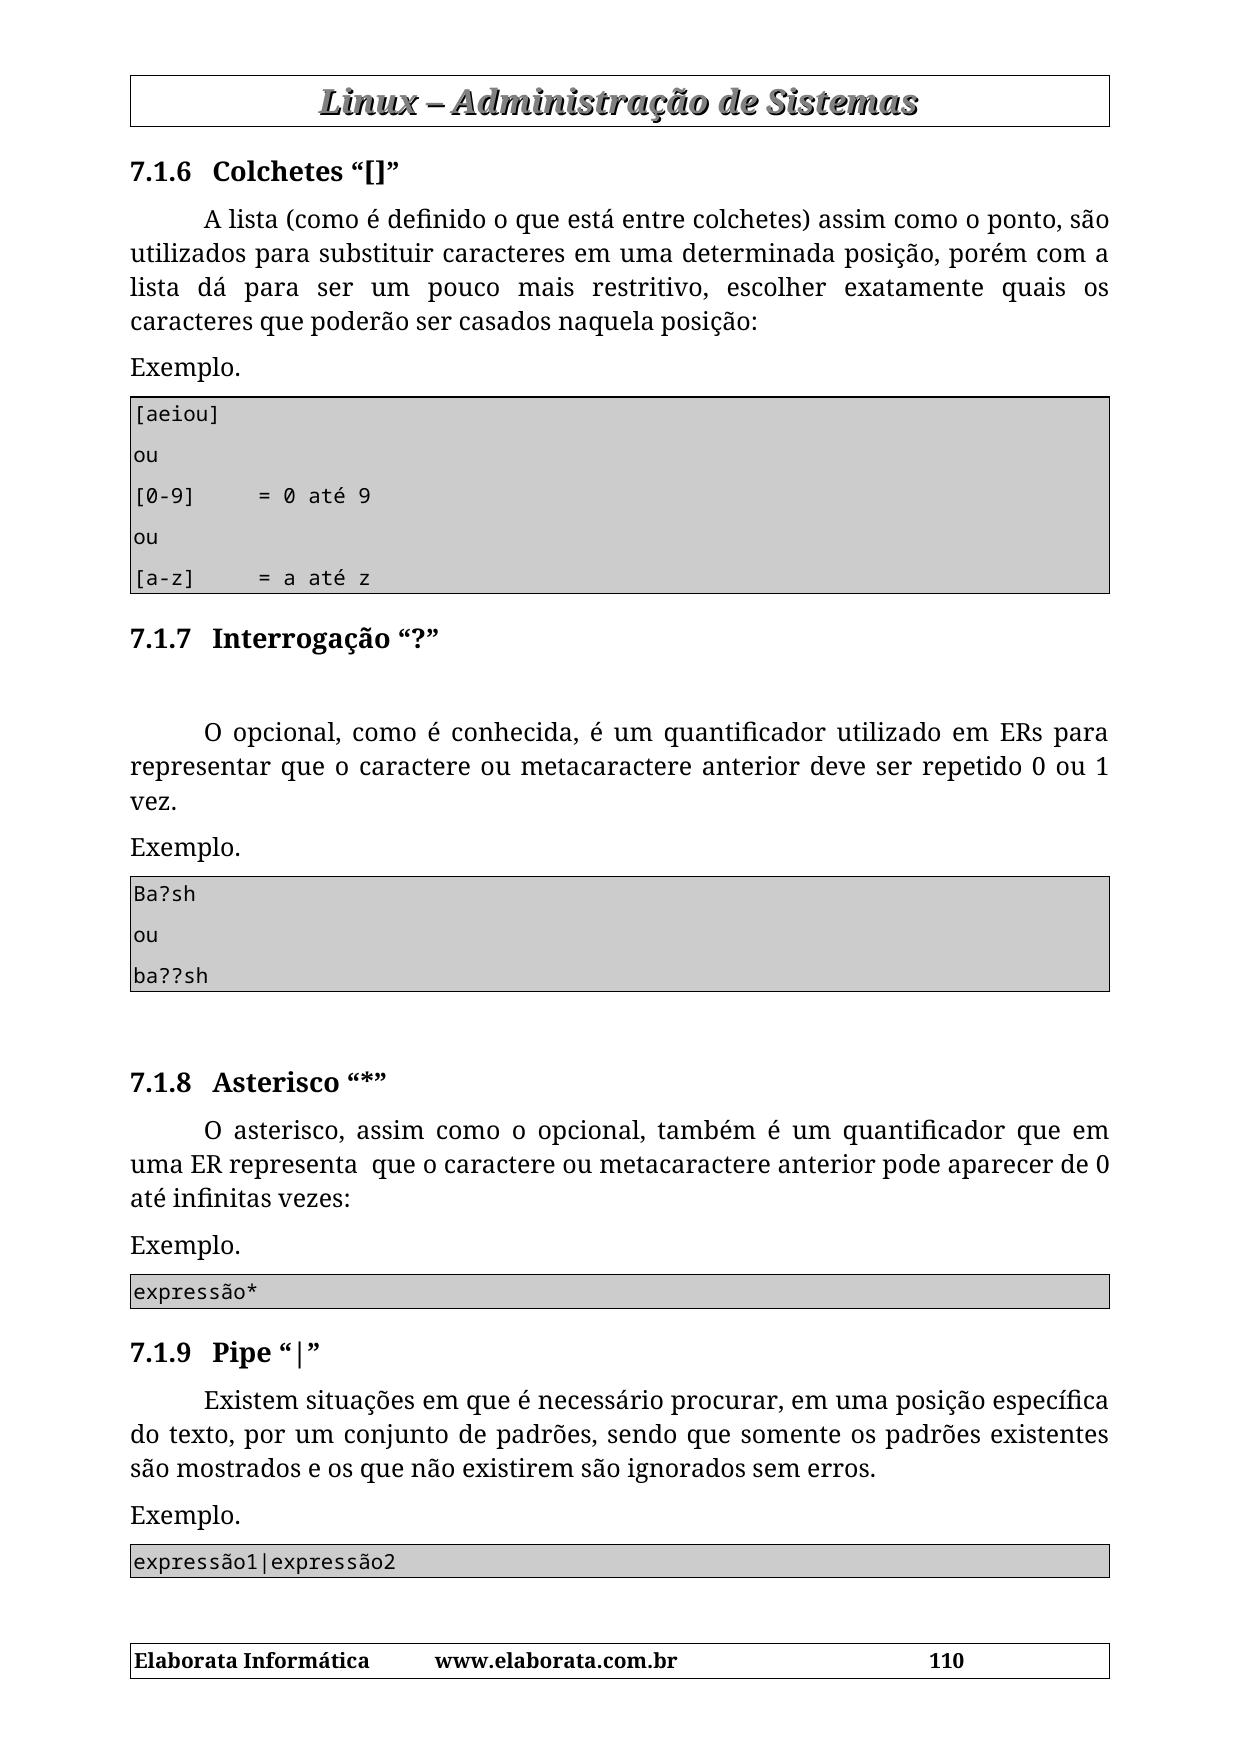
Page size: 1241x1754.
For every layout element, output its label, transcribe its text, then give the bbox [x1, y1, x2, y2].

text Exemplo. [130, 1227, 1110, 1262]
text ou [131, 519, 1109, 551]
text ba??sh [131, 958, 1109, 991]
text A lista (como é definido o que está entre colchetes) assim como o ponto, são utilizados para substituir caracteres em uma determinada posição, porém com a lista dá para ser um pouco mais restritivo, escolher exatamente quais os caracteres que poderão ser casados naquela posição: [130, 201, 1110, 338]
text [0-9] = 0 até 9 [131, 478, 1109, 510]
text ou [131, 437, 1109, 469]
text [a-z] = a até z [131, 560, 1109, 593]
text [aeiou] [131, 398, 1109, 428]
subtitle Pipe “|” [130, 1333, 1110, 1370]
text Exemplo. [130, 1497, 1110, 1531]
text O opcional, como é conhecida, é um quantificador utilizado em ERs para representar que o caractere ou metacaractere anterior deve ser repetido 0 ou 1 vez. [130, 715, 1110, 817]
text expressão1|expressão2 [131, 1545, 1109, 1577]
text O asterisco, assim como o opcional, também é um quantificador que em uma ER representa que o caractere ou metacaractere anterior pode aparecer de 0 até infinitas vezes: [130, 1113, 1110, 1215]
text Ba?sh [131, 877, 1109, 908]
subtitle Colchetes “[]” [130, 152, 1110, 189]
text expressão* [131, 1275, 1109, 1308]
subtitle Asterisco “*” [130, 1064, 1110, 1101]
text Exemplo. [130, 829, 1110, 864]
text Existem situações em que é necessário procurar, em uma posição específica do texto, por um conjunto de padrões, sendo que somente os padrões existentes são mostrados e os que não existirem são ignorados sem erros. [130, 1383, 1110, 1485]
text Exemplo. [130, 350, 1110, 384]
text ou [131, 917, 1109, 948]
subtitle Interrogação “?” [130, 619, 1110, 656]
